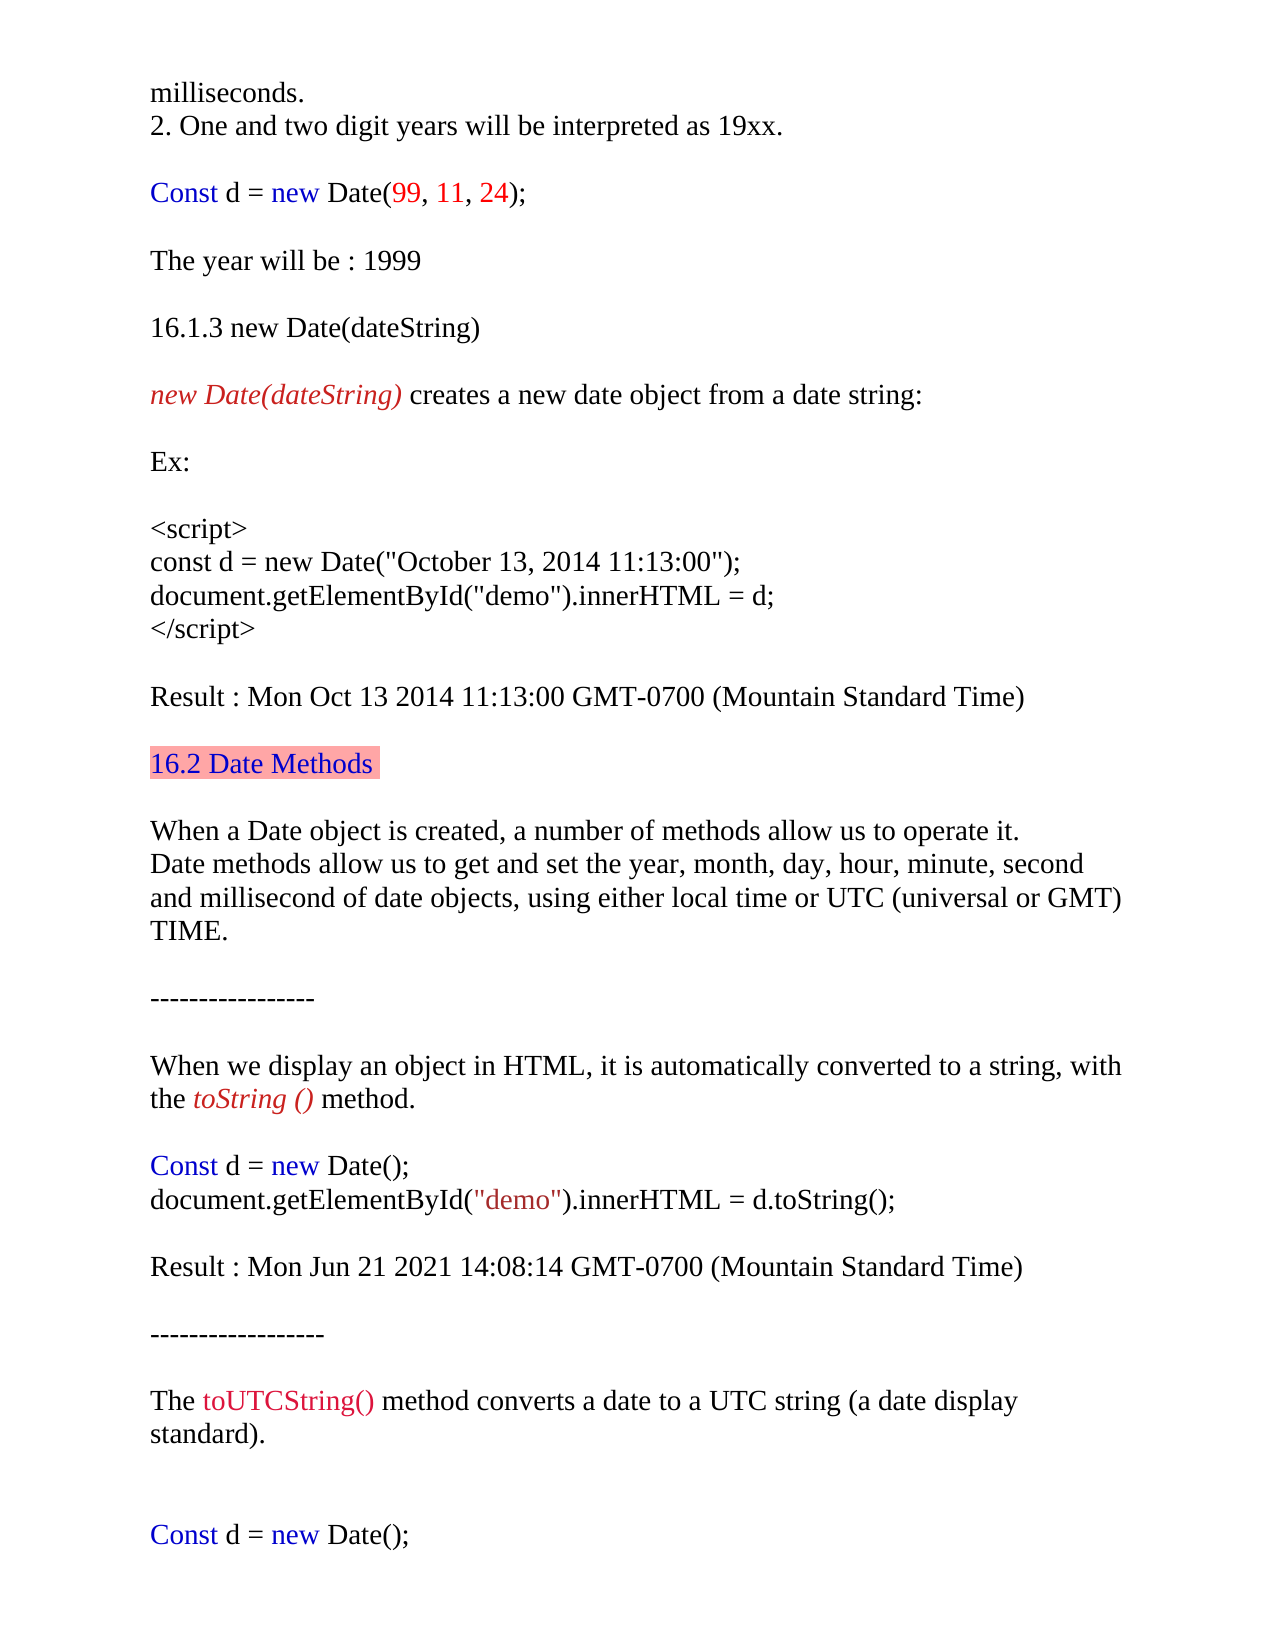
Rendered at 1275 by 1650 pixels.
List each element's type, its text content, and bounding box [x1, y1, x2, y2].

text Result : Mon Oct 13 2014 11:13:00 GMT-0700 (Mountain Standard Time) [150, 679, 1125, 712]
text <script> [150, 511, 1125, 544]
text Date methods allow us to get and set the year, month, day, hour, minute, second and millisecond of date objects, using either local time or UTC (universal or GMT) TIME. [150, 846, 1125, 947]
text ----------------- [150, 981, 1125, 1014]
text Ex: [150, 444, 1125, 477]
text const d = new Date("October 13, 2014 11:13:00"); [150, 544, 1125, 578]
text Const d = new Date(); document.getElementById("demo").innerHTML = d.toString(); [150, 1148, 1125, 1215]
text 16.2 Date Methods [150, 746, 1125, 779]
text Const d = new Date(99, 11, 24); [150, 176, 1125, 209]
text 16.1.3 new Date(dateString) [150, 310, 1125, 343]
text ------------------ [150, 1316, 1125, 1349]
text Result : Mon Jun 21 2021 14:08:14 GMT-0700 (Mountain Standard Time) [150, 1249, 1125, 1282]
text document.getElementById("demo").innerHTML = d; [150, 578, 1125, 612]
text The toUTCString() method converts a date to a UTC string (a date display standard). [150, 1383, 1125, 1450]
text 2. One and two digit years will be interpreted as 19xx. [150, 108, 1125, 142]
text Const d = new Date(); [150, 1517, 1125, 1551]
text The year will be : 1999 [150, 243, 1125, 276]
text </script> [150, 612, 1125, 645]
text milliseconds. [150, 75, 1125, 108]
text When a Date object is created, a number of methods allow us to operate it. [150, 813, 1125, 846]
text new Date(dateString) creates a new date object from a date string: [150, 377, 1125, 410]
text When we display an object in HTML, it is automatically converted to a string, with the toString () method. [150, 1048, 1125, 1115]
